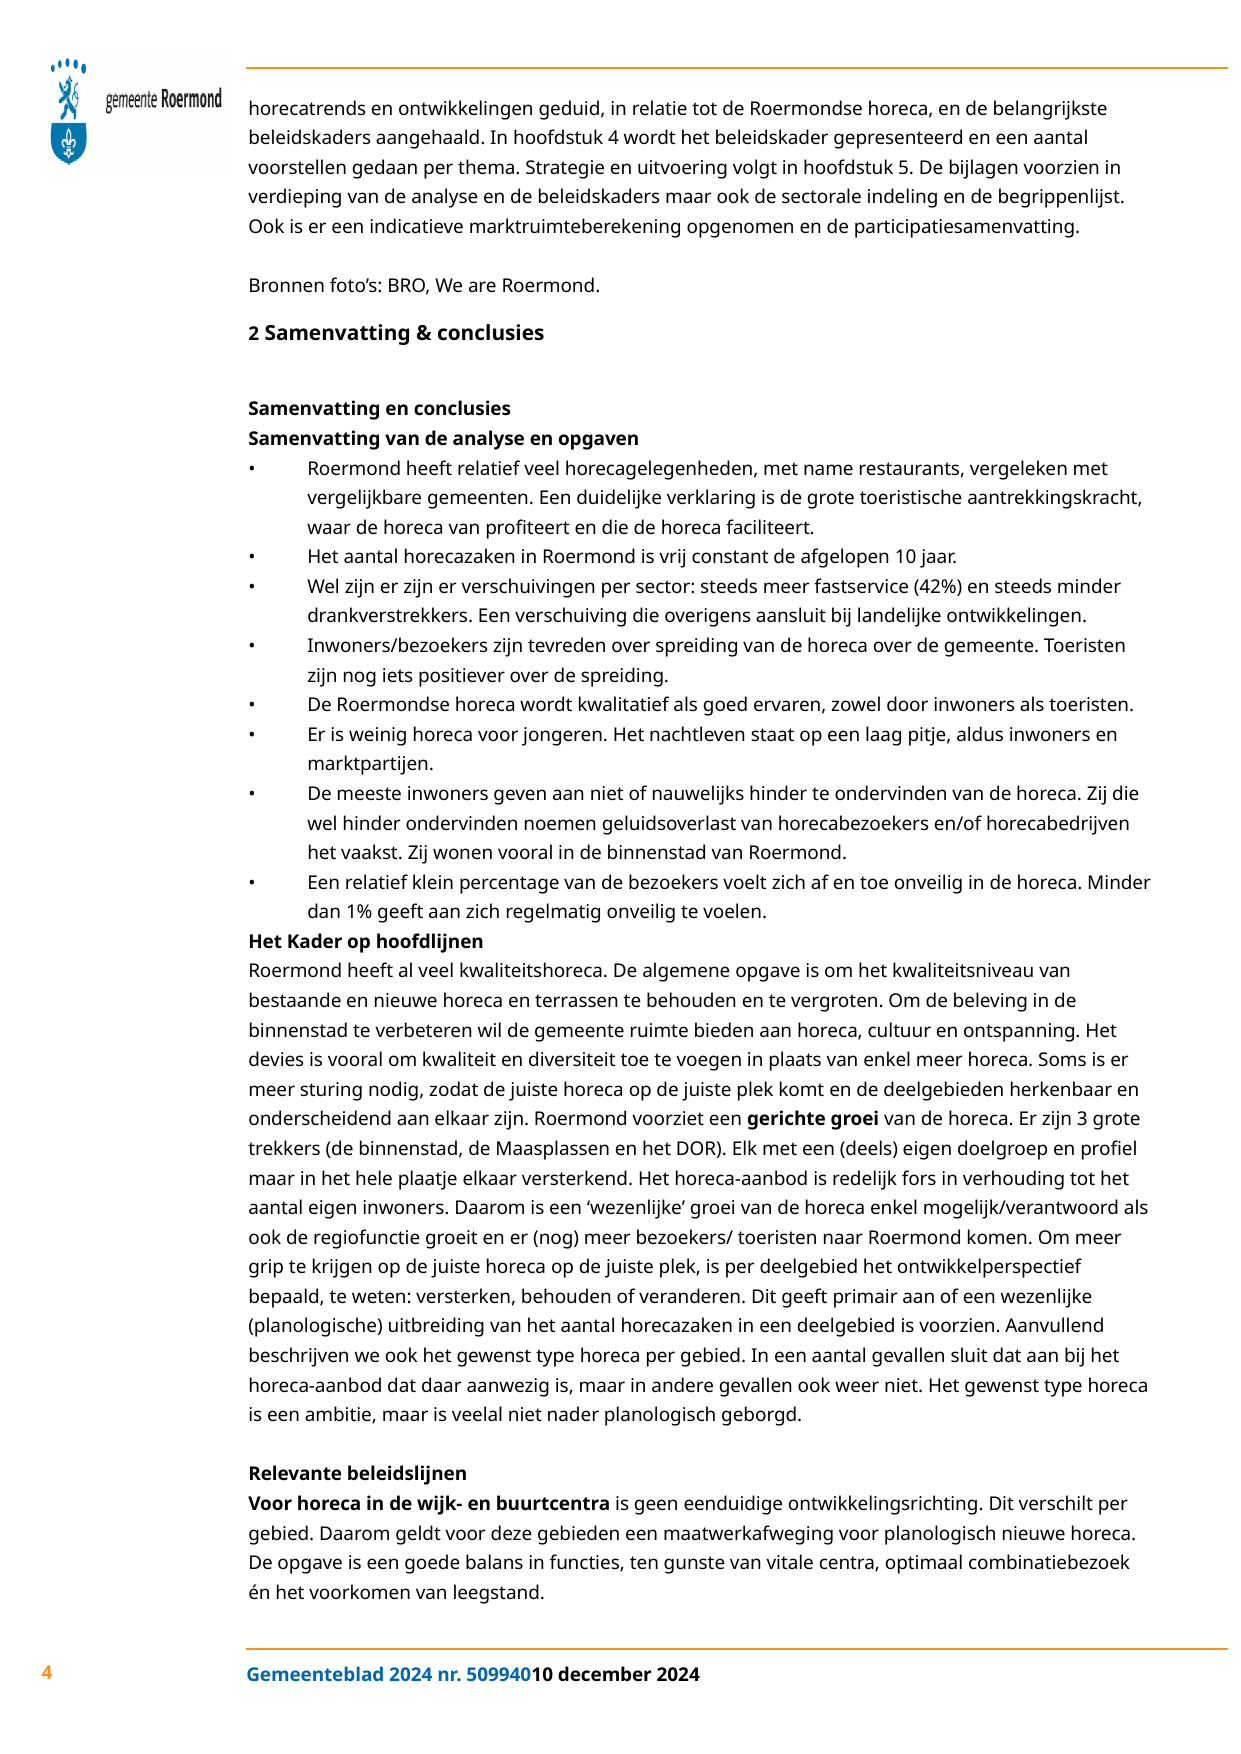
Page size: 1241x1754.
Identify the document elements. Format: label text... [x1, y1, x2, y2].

text 2 Samenvatting & conclusies [248, 318, 1152, 346]
text Roermond heeft al veel kwaliteitshoreca. De algemene opgave is om het kwaliteitsniveau van bestaande en nieuwe horeca en terrassen te behouden en te vergroten. Om de beleving in de binnenstad te verbeteren wil de gemeente ruimte bieden aan horeca, cultuur en ontspanning. Het devies is vooral om kwaliteit en diversiteit toe te voegen in plaats van enkel meer horeca. Soms is er meer sturing nodig, zodat de juiste horeca op de juiste plek komt en de deelgebieden herkenbaar en onderscheidend aan elkaar zijn. Roermond voorziet een gerichte groei van de horeca. Er zijn 3 grote trekkers (de binnenstad, de Maasplassen en het DOR). Elk met een (deels) eigen doelgroep en profiel maar in het hele plaatje elkaar versterkend. Het horeca-aanbod is redelijk fors in verhouding tot het aantal eigen inwoners. Daarom is een ‘wezenlijke’ groei van de horeca enkel mogelijk/verantwoord als ook de regiofunctie groeit en er (nog) meer bezoekers/ toeristen naar Roermond komen. Om meer grip te krijgen op de juiste horeca op de juiste plek, is per deelgebied het ontwikkelperspectief bepaald, te weten: versterken, behouden of veranderen. Dit geeft primair aan of een wezenlijke (planologische) uitbreiding van het aantal horecazaken in een deelgebied is voorzien. Aanvullend beschrijven we ook het gewenst type horeca per gebied. In een aantal gevallen sluit dat aan bij het horeca-aanbod dat daar aanwezig is, maar in andere gevallen ook weer niet. Het gewenst type horeca is een ambitie, maar is veelal niet nader planologisch geborgd. [248, 958, 1152, 1427]
list De meeste inwoners geven aan niet of nauwelijks hinder te ondervinden van de horeca. Zij die wel hinder ondervinden noemen geluidsoverlast van horecabezoekers en/of horecabedrijven het vaakst. Zij wonen vooral in de binnenstad van Roermond. [248, 780, 1152, 865]
text Het Kader op hoofdlijnen [248, 928, 1152, 954]
text horecatrends en ontwikkelingen geduid, in relatie tot de Roermondse horeca, en de belangrijkste beleidskaders aangehaald. In hoofdstuk 4 wordt het beleidskader gepresenteerd en een aantal voorstellen gedaan per thema. Strategie en uitvoering volgt in hoofdstuk 5. De bijlagen voorzien in verdieping van de analyse en de beleidskaders maar ook de sectorale indeling en de begrippenlijst. Ook is er een indicatieve marktruimteberekening opgenomen en de participatiesamenvatting. [248, 95, 1152, 239]
text Relevante beleidslijnen [248, 1461, 1152, 1486]
list Wel zijn er zijn er verschuivingen per sector: steeds meer fastservice (42%) en steeds minder drankverstrekkers. Een verschuiving die overigens aansluit bij landelijke ontwikkelingen. [248, 573, 1152, 628]
list Het aantal horecazaken in Roermond is vrij constant de afgelopen 10 jaar. [248, 543, 1152, 569]
text Samenvatting en conclusies [248, 396, 1152, 421]
text Voor horeca in de wijk- en buurtcentra is geen eenduidige ontwikkelingsrichting. Dit verschilt per gebied. Daarom geldt voor deze gebieden een maatwerkafweging voor planologisch nieuwe horeca. De opgave is een goede balans in functies, ten gunste van vitale centra, optimaal combinatiebezoek én het voorkomen van leegstand. [248, 1490, 1152, 1605]
list Roermond heeft relatief veel horecagelegenheden, met name restaurants, vergeleken met vergelijkbare gemeenten. Een duidelijke verklaring is de grote toeristische aantrekkingskracht, waar de horeca van profiteert en die de horeca faciliteert. [248, 455, 1152, 540]
text Samenvatting van de analyse en opgaven [248, 425, 1152, 451]
list De Roermondse horeca wordt kwalitatief als goed ervaren, zowel door inwoners als toeristen. [248, 691, 1152, 717]
text Bronnen foto’s: BRO, We are Roermond. [248, 272, 1152, 298]
list Er is weinig horeca voor jongeren. Het nachtleven staat op een laag pitje, aldus inwoners en marktpartijen. [248, 721, 1152, 776]
picture [41, 47, 231, 172]
list Een relatief klein percentage van de bezoekers voelt zich af en toe onveilig in de horeca. Minder dan 1% geeft aan zich regelmatig onveilig te voelen. [248, 869, 1152, 924]
list Inwoners/bezoekers zijn tevreden over spreiding van de horeca over de gemeente. Toeristen zijn nog iets positiever over de spreiding. [248, 632, 1152, 688]
